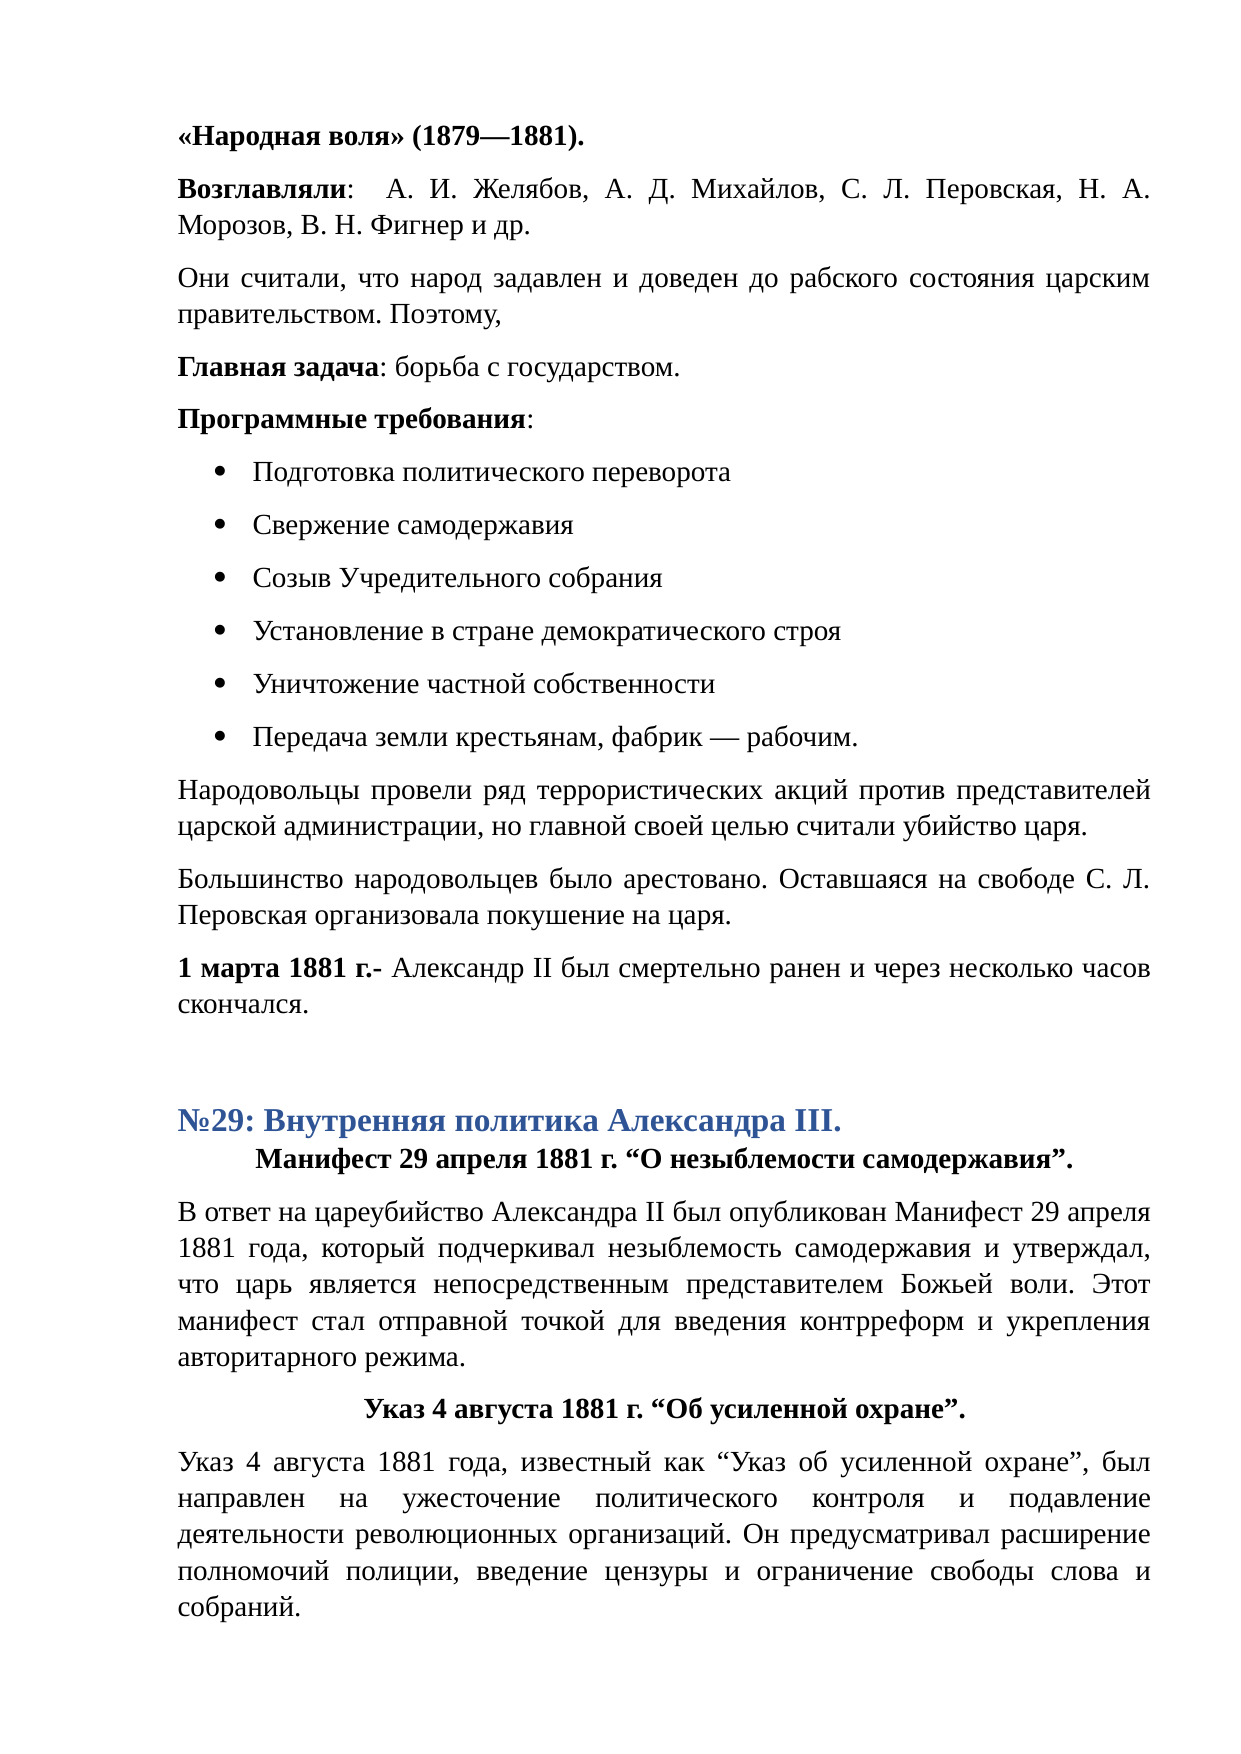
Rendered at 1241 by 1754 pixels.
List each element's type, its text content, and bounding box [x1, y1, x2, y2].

list Свержение самодержавия [215, 507, 1152, 541]
text 1 марта 1881 г.- Александр II был смертельно ранен и через несколько часов скончался. [177, 950, 1152, 1019]
text «Народная воля» (1879—1881). [177, 118, 1152, 152]
text Они считали, что народ задавлен и доведен до рабского состояния царским правительством. Поэтому, [177, 260, 1152, 329]
subtitle №29: Внутренняя политика Александра III. [177, 1100, 1152, 1138]
text Главная задача: борьба с государством. [177, 349, 1152, 382]
list Передача земли крестьянам, фабрик — рабочим. [215, 719, 1152, 753]
list Подготовка политического переворота [215, 454, 1152, 488]
text В ответ на цареубийство Александра II был опубликован Манифест 29 апреля 1881 года, который подчеркивал незыблемость самодержавия и утверждал, что царь является непосредственным представителем Божьей воли. Этот манифест стал отправной точкой для введения контрреформ и укрепления авторитарного режима. [177, 1194, 1152, 1372]
list Созыв Учредительного собрания [215, 560, 1152, 594]
list Установление в стране демократического строя [215, 613, 1152, 647]
text Манифест 29 апреля 1881 г. “О незыблемости самодержавия”. [177, 1141, 1152, 1175]
list Уничтожение частной собственности [215, 666, 1152, 700]
text Указ 4 августа 1881 г. “Об усиленной охране”. [177, 1392, 1152, 1425]
text Большинство народовольцев было арестовано. Оставшаяся на свободе С. Л. Перовская организовала покушение на царя. [177, 861, 1152, 931]
text Программные требования: [177, 402, 1152, 435]
text Указ 4 августа 1881 года, известный как “Указ об усиленной охране”, был направлен на ужесточение политического контроля и подавление деятельности революционных организаций. Он предусматривал расширение полномочий полиции, введение цензуры и ограничение свободы слова и собраний. [177, 1444, 1152, 1622]
text Народовольцы провели ряд террористических акций против представителей царской администрации, но главной своей целью считали убийство царя. [177, 772, 1152, 842]
text Возглавляли: A. И. Желябов, А. Д. Михайлов, С. Л. Перовская, Н. А. Морозов, B. Н. Фигнер и др. [177, 171, 1152, 241]
